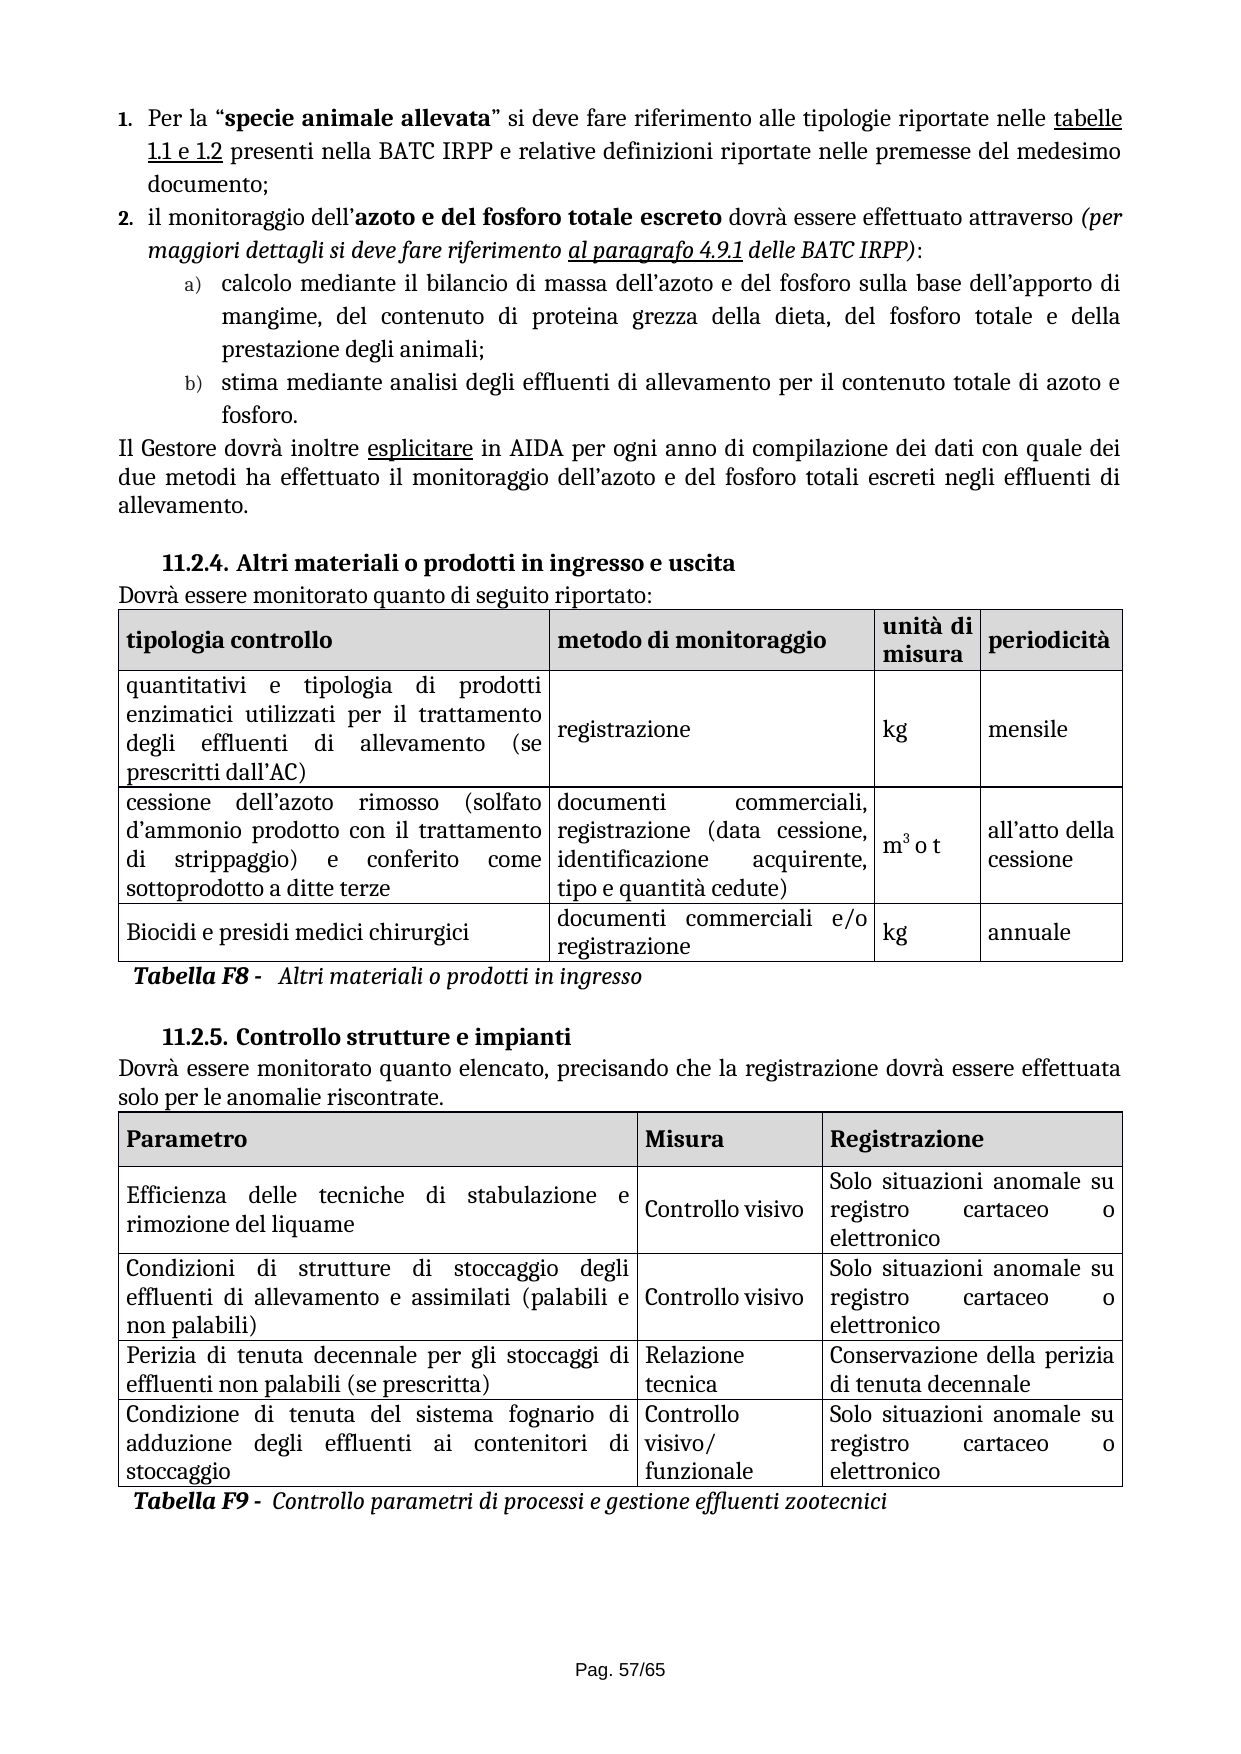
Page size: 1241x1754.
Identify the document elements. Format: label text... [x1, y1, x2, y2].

table_header periodicità [981, 610, 1122, 670]
list stima mediante analisi degli effluenti di allevamento per il contenuto totale di azoto e fosforo. [184, 368, 1122, 430]
text Dovrà essere monitorato quanto di seguito riportato: [118, 581, 1122, 609]
subtitle Controllo strutture e impianti [162, 1022, 1122, 1051]
table_cell Conservazione della perizia di tenuta decennale [823, 1341, 1122, 1399]
table_cell Condizioni di strutture di stoccaggio degli effluenti di allevamento e assimilati (palabili e non palabili) [119, 1254, 637, 1340]
table_cell kg [875, 671, 980, 786]
table_cell m3 o t [875, 788, 980, 902]
table_cell cessione dell’azoto rimosso (solfato d’ammonio prodotto con il trattamento di strippaggio) e conferito come sottoprodotto a ditte terze [119, 788, 549, 902]
table_cell kg [875, 904, 980, 961]
table_cell Biocidi e presidi medici chirurgici [119, 904, 549, 961]
table_cell Controllo visivo [638, 1254, 822, 1340]
table_cell registrazione [550, 671, 874, 786]
table_cell mensile [981, 671, 1122, 786]
table_header Parametro [119, 1113, 637, 1166]
table_header unità di misura [875, 610, 980, 670]
text Il Gestore dovrà inoltre esplicitare in AIDA per ogni anno di compilazione dei dati con quale dei due metodi ha effettuato il monitoraggio dell’azoto e del fosforo totali escreti negli effluenti di allevamento. [118, 434, 1122, 520]
table_cell Controllo visivo/ funzionale [638, 1400, 822, 1486]
list calcolo mediante il bilancio di massa dell’azoto e del fosforo sulla base dell’apporto di mangime, del contenuto di proteina grezza della dieta, del fosforo totale e della prestazione degli animali; [184, 269, 1122, 364]
table_cell Solo situazioni anomale su registro cartaceo o elettronico [823, 1254, 1122, 1340]
table_header metodo di monitoraggio [550, 610, 874, 670]
table_header Registrazione [823, 1113, 1122, 1166]
table_cell documenti commerciali e/o registrazione [550, 904, 874, 961]
list Per la “specie animale allevata” si deve fare riferimento alle tipologie riportate nelle tabelle 1.1 e 1.2 presenti nella BATC IRPP e relative definizioni riportate nelle premesse del medesimo documento; [118, 104, 1122, 198]
table_cell Perizia di tenuta decennale per gli stoccaggi di effluenti non palabili (se prescritta) [119, 1341, 637, 1399]
text Dovrà essere monitorato quanto elencato, precisando che la registrazione dovrà essere effettuata solo per le anomalie riscontrate. [118, 1054, 1122, 1111]
table_cell Efficienza delle tecniche di stabulazione e rimozione del liquame [119, 1167, 637, 1253]
list Controllo parametri di processi e gestione effluenti zootecnici [133, 1487, 1122, 1516]
table_cell annuale [981, 904, 1122, 961]
list Altri materiali o prodotti in ingresso [133, 962, 1122, 991]
table_cell quantitativi e tipologia di prodotti enzimatici utilizzati per il trattamento degli effluenti di allevamento (se prescritti dall’AC) [119, 671, 549, 786]
table_cell Solo situazioni anomale su registro cartaceo o elettronico [823, 1400, 1122, 1486]
table_header Misura [638, 1113, 822, 1166]
table_cell all’atto della cessione [981, 788, 1122, 902]
table_header tipologia controllo [119, 610, 549, 670]
list il monitoraggio dell’azoto e del fosforo totale escreto dovrà essere effettuato attraverso (per maggiori dettagli si deve fare riferimento al paragrafo 4.9.1 delle BATC IRPP): [118, 203, 1122, 264]
table_cell Controllo visivo [638, 1167, 822, 1253]
table_cell Condizione di tenuta del sistema fognario di adduzione degli effluenti ai contenitori di stoccaggio [119, 1400, 637, 1486]
table_cell documenti commerciali, registrazione (data cessione, identificazione acquirente, tipo e quantità cedute) [550, 788, 874, 902]
table_cell Solo situazioni anomale su registro cartaceo o elettronico [823, 1167, 1122, 1253]
subtitle Altri materiali o prodotti in ingresso e uscita [162, 549, 1122, 578]
table_cell Relazione tecnica [638, 1341, 822, 1399]
